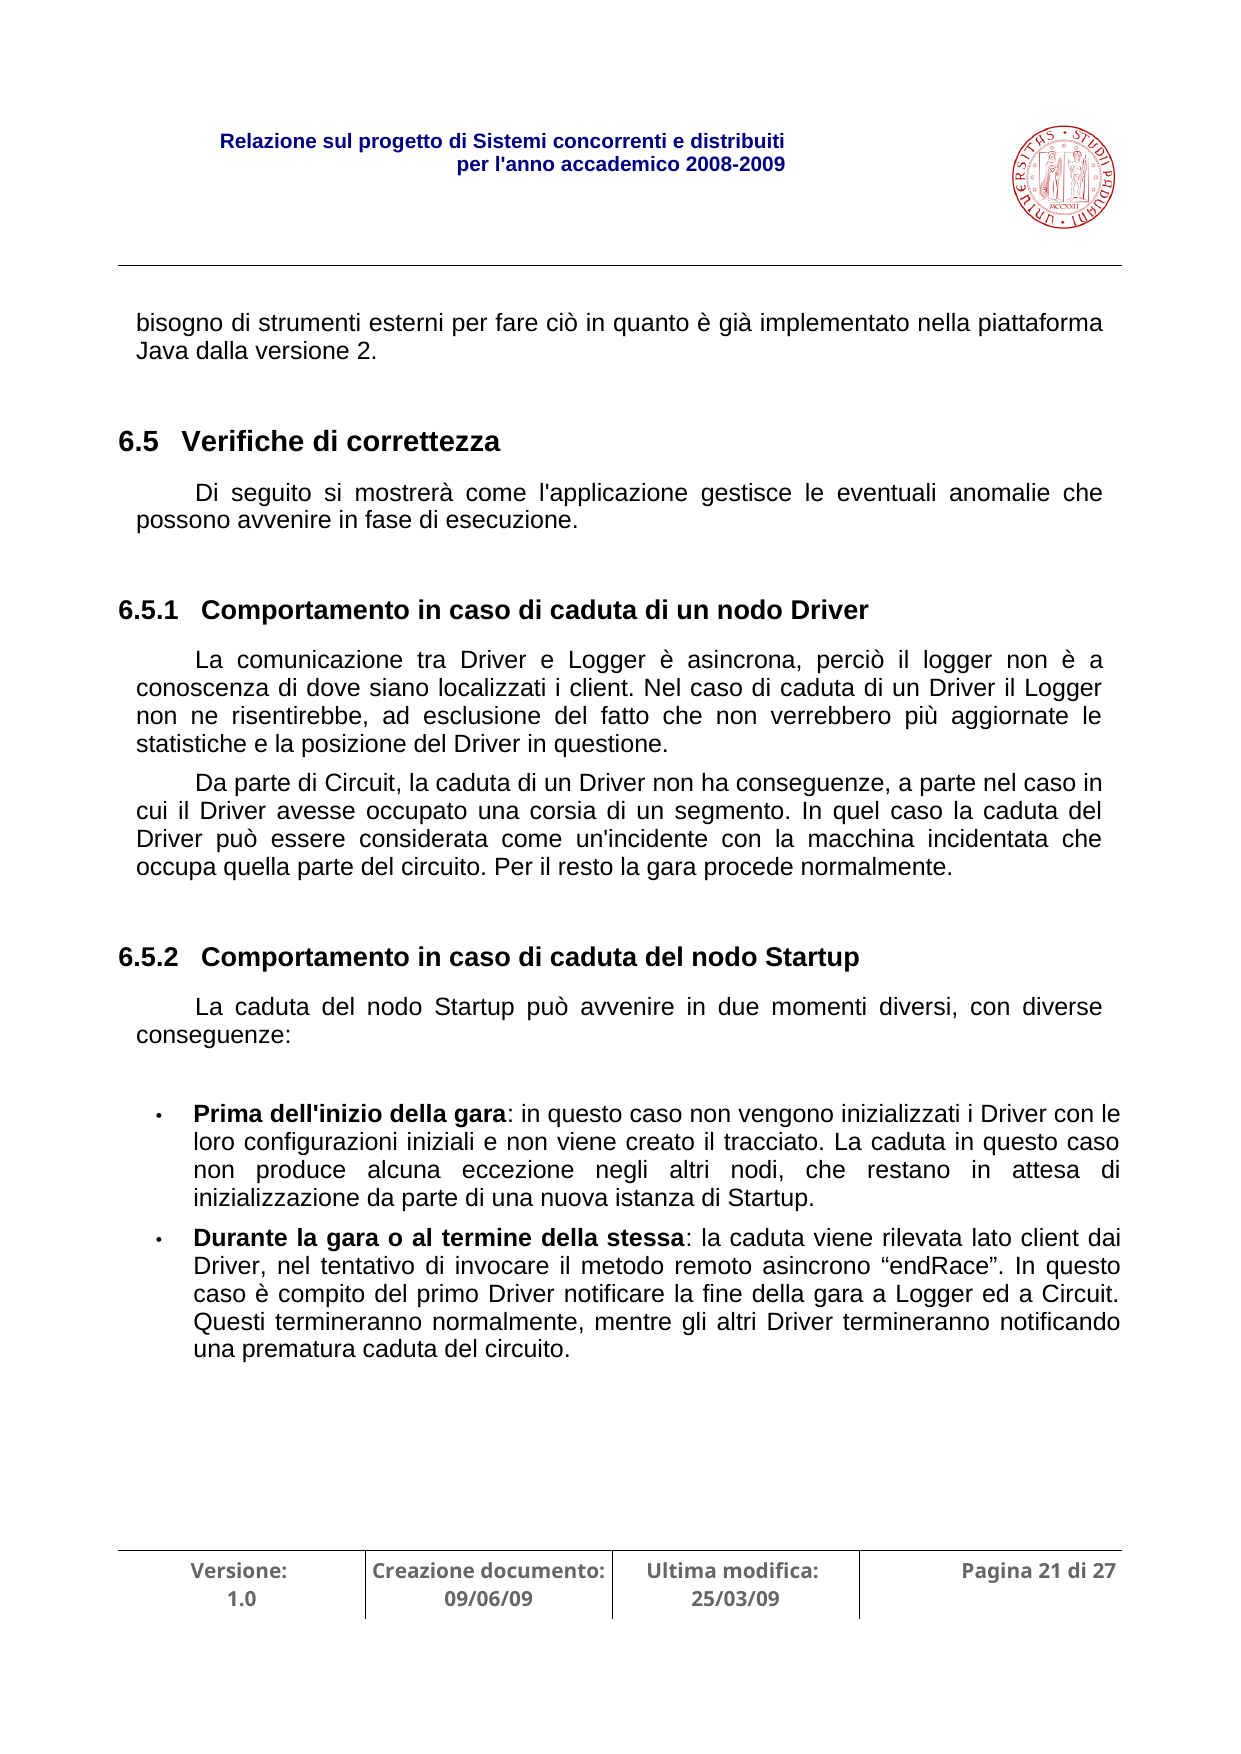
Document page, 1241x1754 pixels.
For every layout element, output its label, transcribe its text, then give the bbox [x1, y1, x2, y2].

picture [1010, 123, 1117, 231]
text bisogno di strumenti esterni per fare ciò in quanto è già implementato nella piattaforma Java dalla versione 2. [136, 309, 1104, 364]
text La caduta del nodo Startup può avvenire in due momenti diversi, con diverse conseguenze: [136, 992, 1104, 1048]
text La comunicazione tra Driver e Logger è asincrona, perciò il logger non è a conoscenza di dove siano localizzati i client. Nel caso di caduta di un Driver il Logger non ne risentirebbe, ad esclusione del fatto che non verrebbero più aggiornate le statistiche e la posizione del Driver in questione. [136, 646, 1104, 757]
list Durante la gara o al termine della stessa: la caduta viene rilevata lato client dai Driver, nel tentativo di invocare il metodo remoto asincrono “endRace”. In questo caso è compito del primo Driver notificare la fine della gara a Logger ed a Circuit. Questi termineranno normalmente, mentre gli altri Driver termineranno notificando una prematura caduta del circuito. [156, 1223, 1122, 1363]
subtitle Comportamento in caso di caduta del nodo Startup [118, 941, 1122, 972]
subtitle Verifiche di correttezza [118, 425, 1122, 458]
list Prima dell'inizio della gara: in questo caso non vengono inizializzati i Driver con le loro configurazioni iniziali e non viene creato il tracciato. La caduta in questo caso non produce alcuna eccezione negli altri nodi, che restano in attesa di inizializzazione da parte di una nuova istanza di Startup. [156, 1100, 1122, 1212]
text Di seguito si mostrerà come l'applicazione gestisce le eventuali anomalie che possono avvenire in fase di esecuzione. [136, 478, 1104, 534]
subtitle Comportamento in caso di caduta di un nodo Driver [118, 595, 1122, 625]
text Da parte di Circuit, la caduta di un Driver non ha conseguenze, a parte nel caso in cui il Driver avesse occupato una corsia di un segmento. In quel caso la caduta del Driver può essere considerata come un'incidente con la macchina incidentata che occupa quella parte del circuito. Per il resto la gara procede normalmente. [136, 769, 1104, 881]
